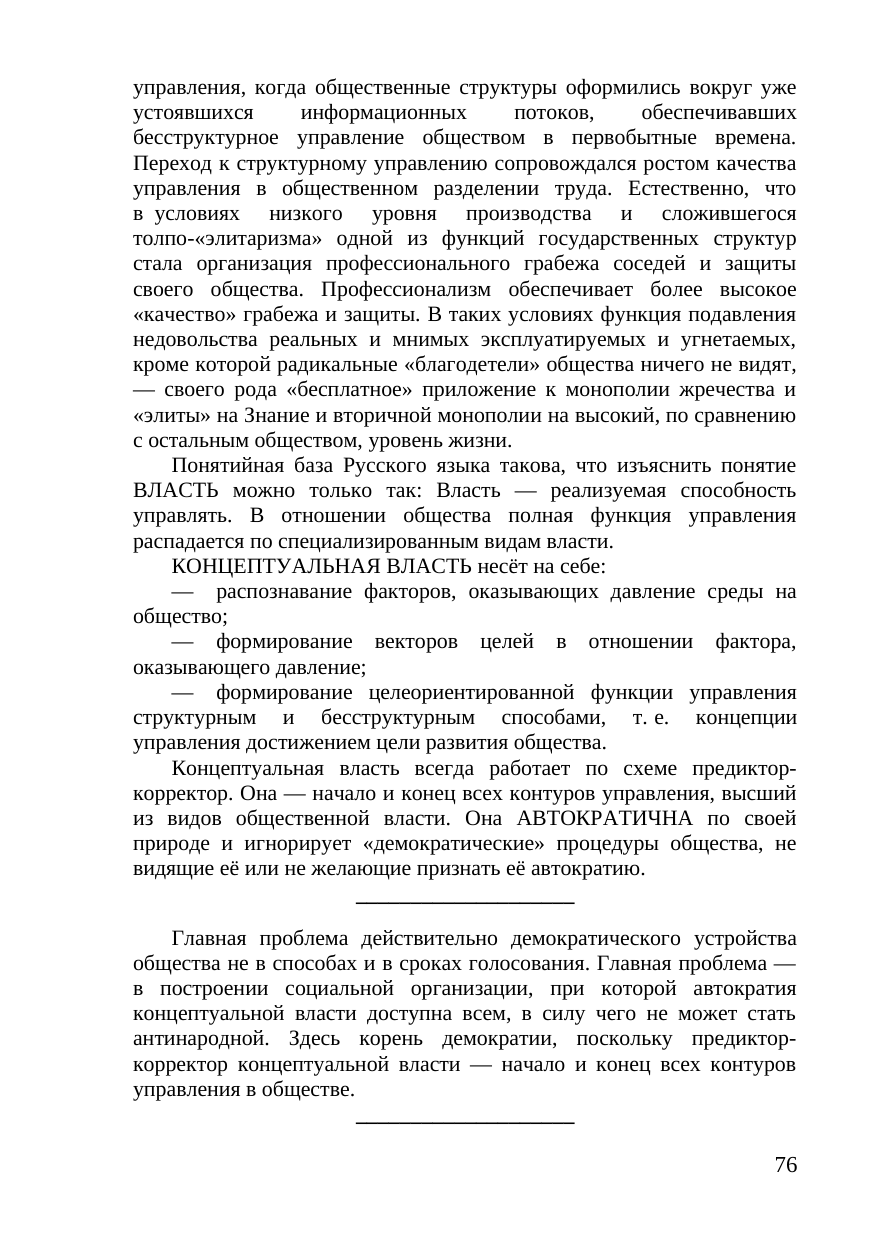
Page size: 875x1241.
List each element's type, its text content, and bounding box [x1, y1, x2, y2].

text Концептуальная власть всегда работает по схеме предиктор-корректор. Она — начало и конец всех контуров управления, высший из видов общественной власти. Она АВТОКРАТИЧНА по своей природе и игнорирует «демократические» процедуры общества, не видящие её или не желающие признать её автократию. [133, 754, 797, 881]
list формирование целеориентированной функции управления структурным и бесструктурным способами, т. е. концепции управления достижением цели развития общества. [133, 679, 797, 754]
text ____________________ [133, 881, 797, 906]
text Понятийная база Русского языка такова, что изъяснить понятие ВЛАСТЬ можно только так: Власть — реализуемая способность управлять. В отношении общества полная функция управления распадается по специализированным видам власти. [133, 452, 797, 553]
text КОНЦЕПТУАЛЬНАЯ ВЛАСТЬ несёт на себе: [133, 553, 797, 578]
list формирование векторов целей в отношении фактора, оказывающего давление; [133, 628, 797, 679]
text управления, когда общественные структуры оформились вокруг уже устоявшихся информационных потоков, обеспечивавших бесструктурное управление обществом в первобытные времена. Переход к структурному управлению сопровождался ростом качества управления в общественном разделении труда. Естественно, что в условиях низкого уровня производства и сложившегося толпо‑«элитаризма» одной из функций государственных структур стала организация профессионального грабежа соседей и защиты своего общества. Профессионализм обеспечивает более высокое «качество» грабежа и защиты. В таких условиях функция подавления недовольства реальных и мнимых эксплуатируемых и угнетаемых, кроме которой радикальные «благодетели» общества ничего не видят, — своего рода «бесплатное» приложение к монополии жречества и «элиты» на Знание и вторичной монополии на высокий, по сравнению с остальным обществом, уровень жизни. [133, 74, 797, 452]
text Главная проблема действительно демократического устройства общества не в способах и в сроках голосования. Главная проблема — в построении социальной организации, при которой автократия концептуальной власти доступна всем, в силу чего не может стать антинародной. Здесь корень демократии, поскольку предиктор-корректор концептуальной власти — начало и конец всех контуров управления в обществе. [133, 924, 797, 1101]
text ____________________ [133, 1101, 797, 1126]
list распознавание факторов, оказывающих давление среды на общество; [133, 578, 797, 628]
